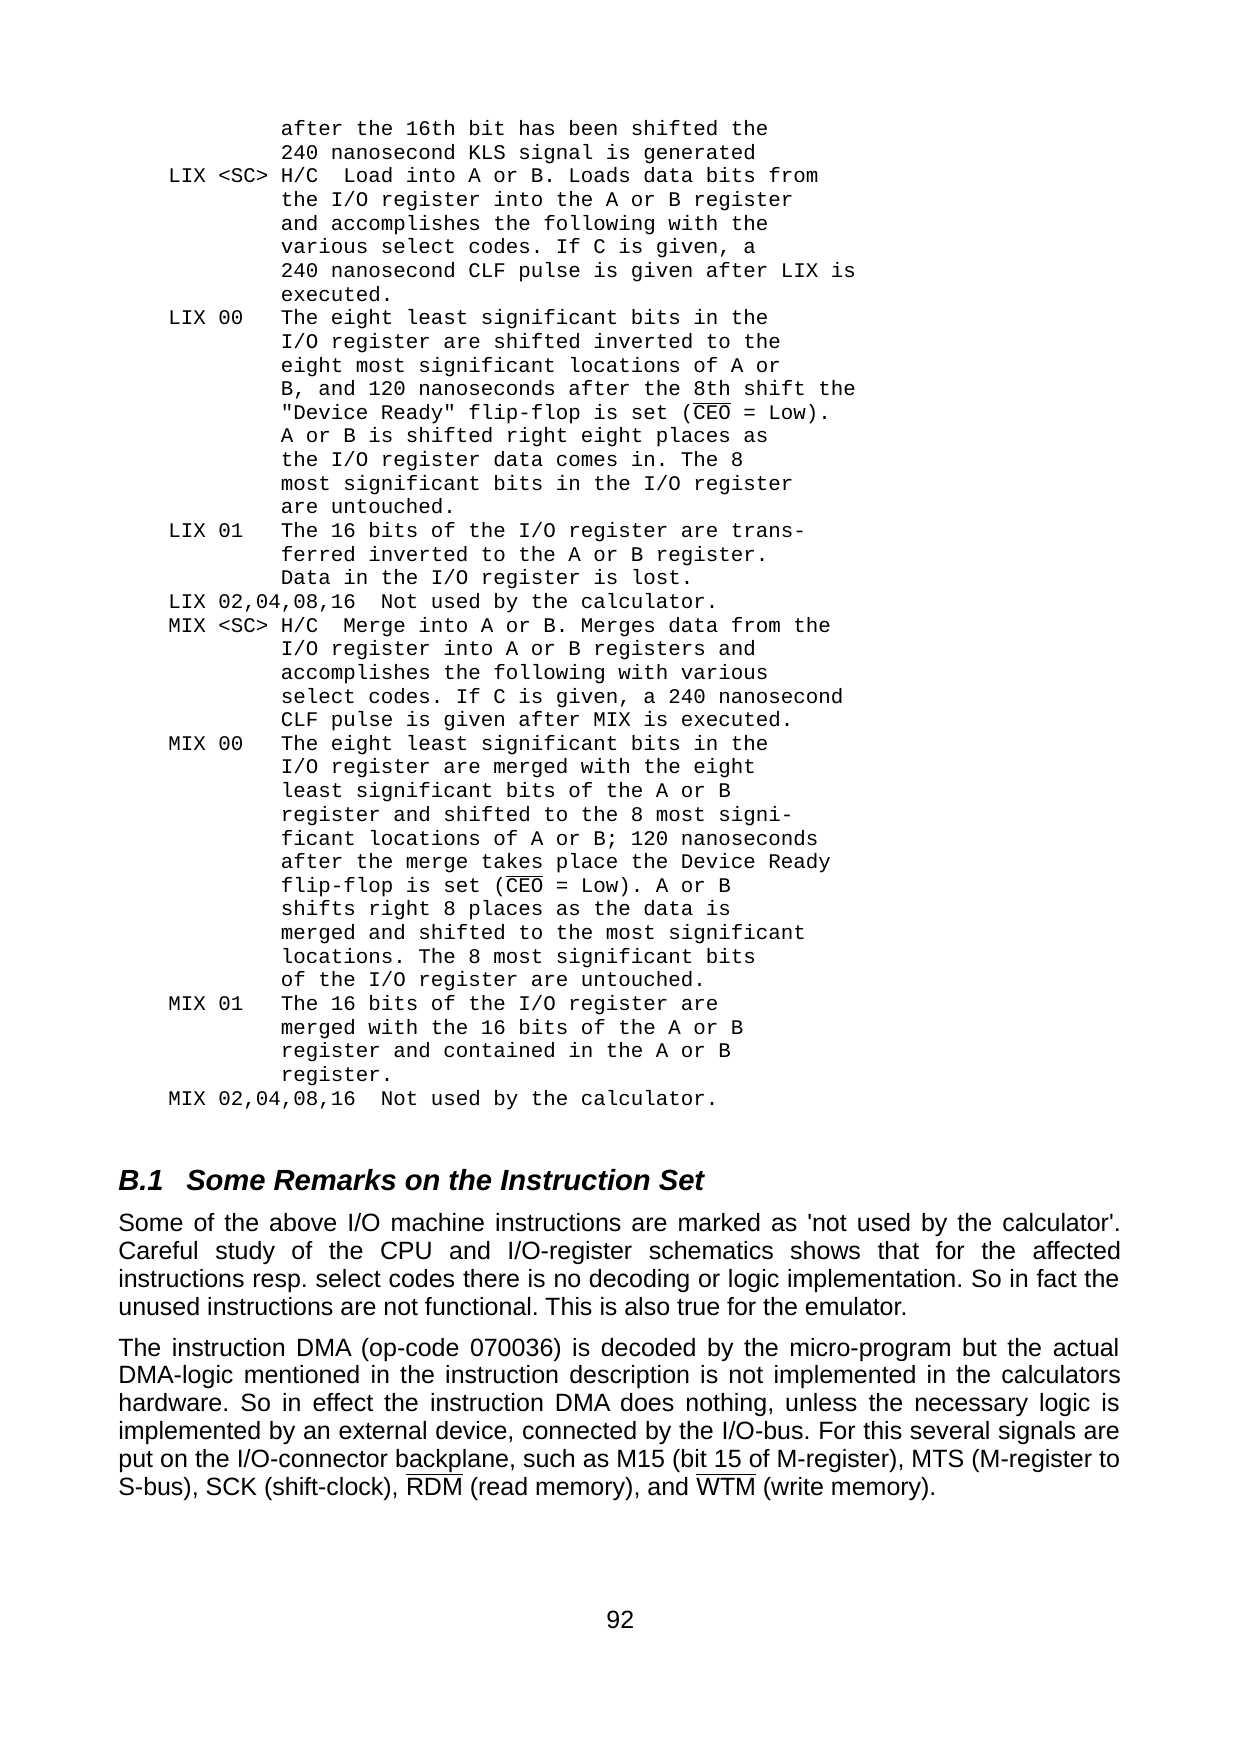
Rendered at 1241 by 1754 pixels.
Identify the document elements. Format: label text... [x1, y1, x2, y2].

text and accomplishes the following with the [118, 213, 1122, 236]
text 240 nanosecond KLS signal is generated [118, 142, 1122, 165]
text eight most significant locations of A or [118, 354, 1122, 378]
text register. [118, 1064, 1122, 1088]
text register and shifted to the 8 most signi- [118, 804, 1122, 827]
text the I/O register data comes in. The 8 [118, 449, 1122, 473]
text "Device Ready" flip-flop is set (CEO = Low). [118, 402, 1122, 426]
text LIX 01 The 16 bits of the I/O register are trans- [118, 520, 1122, 544]
text 240 nanosecond CLF pulse is given after LIX is [118, 260, 1122, 284]
text most significant bits in the I/O register [118, 473, 1122, 496]
text merged with the 16 bits of the A or B [118, 1017, 1122, 1040]
text I/O register are shifted inverted to the [118, 331, 1122, 354]
text MIX 01 The 16 bits of the I/O register are [118, 993, 1122, 1017]
text ficant locations of A or B; 120 nanoseconds [118, 827, 1122, 851]
text register and contained in the A or B [118, 1040, 1122, 1064]
text are untouched. [118, 496, 1122, 520]
text I/O register are merged with the eight [118, 757, 1122, 780]
text LIX <SC> H/C Load into A or B. Loads data bits from [118, 165, 1122, 189]
text various select codes. If C is given, a [118, 236, 1122, 260]
text LIX 02,04,08,16 Not used by the calculator. [118, 591, 1122, 615]
text The instruction DMA (op-code 070036) is decoded by the micro-program but the actual DMA-logic mentioned in the instruction description is not implemented in the calculators hardware. So in effect the instruction DMA does nothing, unless the necessary logic is implemented by an external device, connected by the I/O-bus. For this several signals are put on the I/O-connector backplane, such as M15 (bit 15 of M-register), MTS (M-register to S-bus), SCK (shift-clock), RDM (read memory), and WTM (write memory). [118, 1333, 1122, 1501]
text after the merge takes place the Device Ready [118, 851, 1122, 875]
text accomplishes the following with various [118, 662, 1122, 686]
text merged and shifted to the most significant [118, 922, 1122, 946]
text LIX 00 The eight least significant bits in the [118, 307, 1122, 331]
text A or B is shifted right eight places as [118, 426, 1122, 449]
text MIX 02,04,08,16 Not used by the calculator. [118, 1088, 1122, 1111]
text shifts right 8 places as the data is [118, 898, 1122, 922]
text after the 16th bit has been shifted the [118, 118, 1122, 142]
text B, and 120 nanoseconds after the 8th shift the [118, 378, 1122, 402]
text of the I/O register are untouched. [118, 969, 1122, 993]
text CLF pulse is given after MIX is executed. [118, 709, 1122, 733]
text flip-flop is set (CEO = Low). A or B [118, 875, 1122, 898]
text the I/O register into the A or B register [118, 189, 1122, 213]
text MIX 00 The eight least significant bits in the [118, 733, 1122, 757]
text MIX <SC> H/C Merge into A or B. Merges data from the [118, 615, 1122, 638]
text locations. The 8 most significant bits [118, 946, 1122, 969]
text ferred inverted to the A or B register. [118, 544, 1122, 567]
text executed. [118, 284, 1122, 307]
text Data in the I/O register is lost. [118, 567, 1122, 591]
subtitle Some Remarks on the Instruction Set [118, 1164, 1122, 1197]
text select codes. If C is given, a 240 nanosecond [118, 686, 1122, 709]
text least significant bits of the A or B [118, 780, 1122, 804]
text I/O register into A or B registers and [118, 638, 1122, 662]
text Some of the above I/O machine instructions are marked as 'not used by the calculator'. Careful study of the CPU and I/O-register schematics shows that for the affected instructions resp. select codes there is no decoding or logic implementation. So in fact the unused instructions are not functional. This is also true for the emulator. [118, 1209, 1122, 1321]
